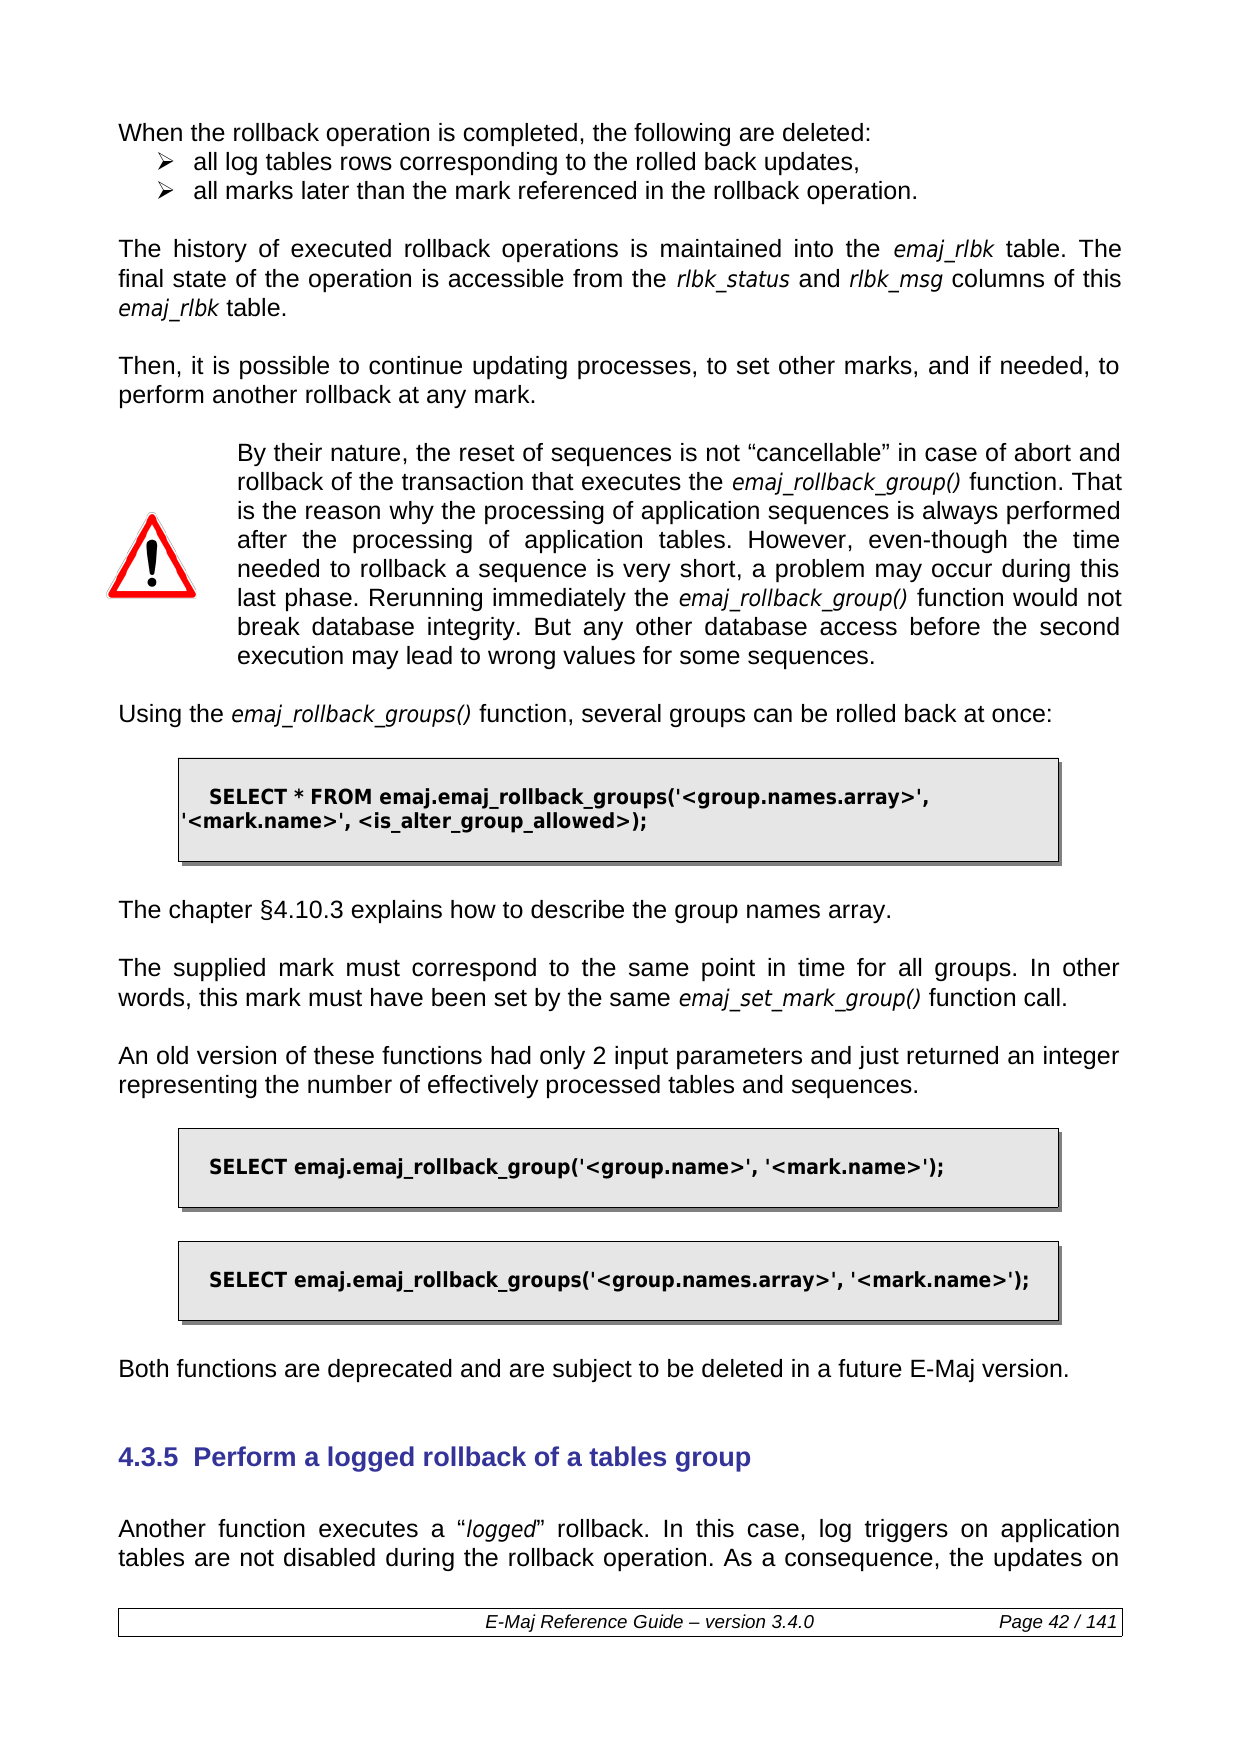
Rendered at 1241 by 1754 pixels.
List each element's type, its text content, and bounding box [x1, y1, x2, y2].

text Then, it is possible to continue updating processes, to set other marks, and if needed, to perform another rollback at any mark. [118, 351, 1122, 409]
text An old version of these functions had only 2 input parameters and just returned an integer representing the number of effectively processed tables and sequences. [118, 1041, 1122, 1099]
text Using the emaj_rollback_groups() function, several groups can be rolled back at once: [118, 699, 1122, 728]
text Another function executes a “logged” rollback. In this case, log triggers on application tables are not disabled during the rollback operation. As a consequence, the updates on [118, 1514, 1122, 1572]
text By their nature, the reset of sequences is not “cancellable” in case of abort and rollback of the transaction that executes the emaj_rollback_group() function. That is the reason why the processing of application sequences is always performed after the processing of application tables. However, even-though the time needed to rollback a sequence is very short, a problem may occur during this last phase. Rerunning immediately the emaj_rollback_group() function would not break database integrity. But any other database access before the second execution may lead to wrong values for some sequences. [237, 438, 1122, 670]
list all log tables rows corresponding to the rolled back updates, [156, 147, 1122, 176]
text The supplied mark must correspond to the same point in time for all groups. In other words, this mark must have been set by the same emaj_set_mark_group() function call. [118, 953, 1122, 1011]
text Both functions are deprecated and are subject to be deleted in a future E-Maj version. [118, 1354, 1122, 1383]
text SELECT * FROM emaj.emaj_rollback_groups('<group.names.array>', '<mark.name>', <is_alter_group_allowed>); [179, 782, 1058, 831]
text SELECT emaj.emaj_rollback_groups('<group.names.array>', '<mark.name>'); [179, 1265, 1058, 1290]
picture [106, 512, 197, 599]
text SELECT emaj.emaj_rollback_group('<group.name>', '<mark.name>'); [179, 1152, 1058, 1177]
text The chapter §4.10.3 explains how to describe the group names array. [118, 895, 1122, 924]
list all marks later than the mark referenced in the rollback operation. [156, 176, 1122, 205]
text When the rollback operation is completed, the following are deleted: [118, 118, 1122, 147]
subtitle Perform a logged rollback of a tables group [118, 1441, 1122, 1472]
text The history of executed rollback operations is maintained into the emaj_rlbk table. The final state of the operation is accessible from the rlbk_status and rlbk_msg columns of this emaj_rlbk table. [118, 234, 1122, 322]
